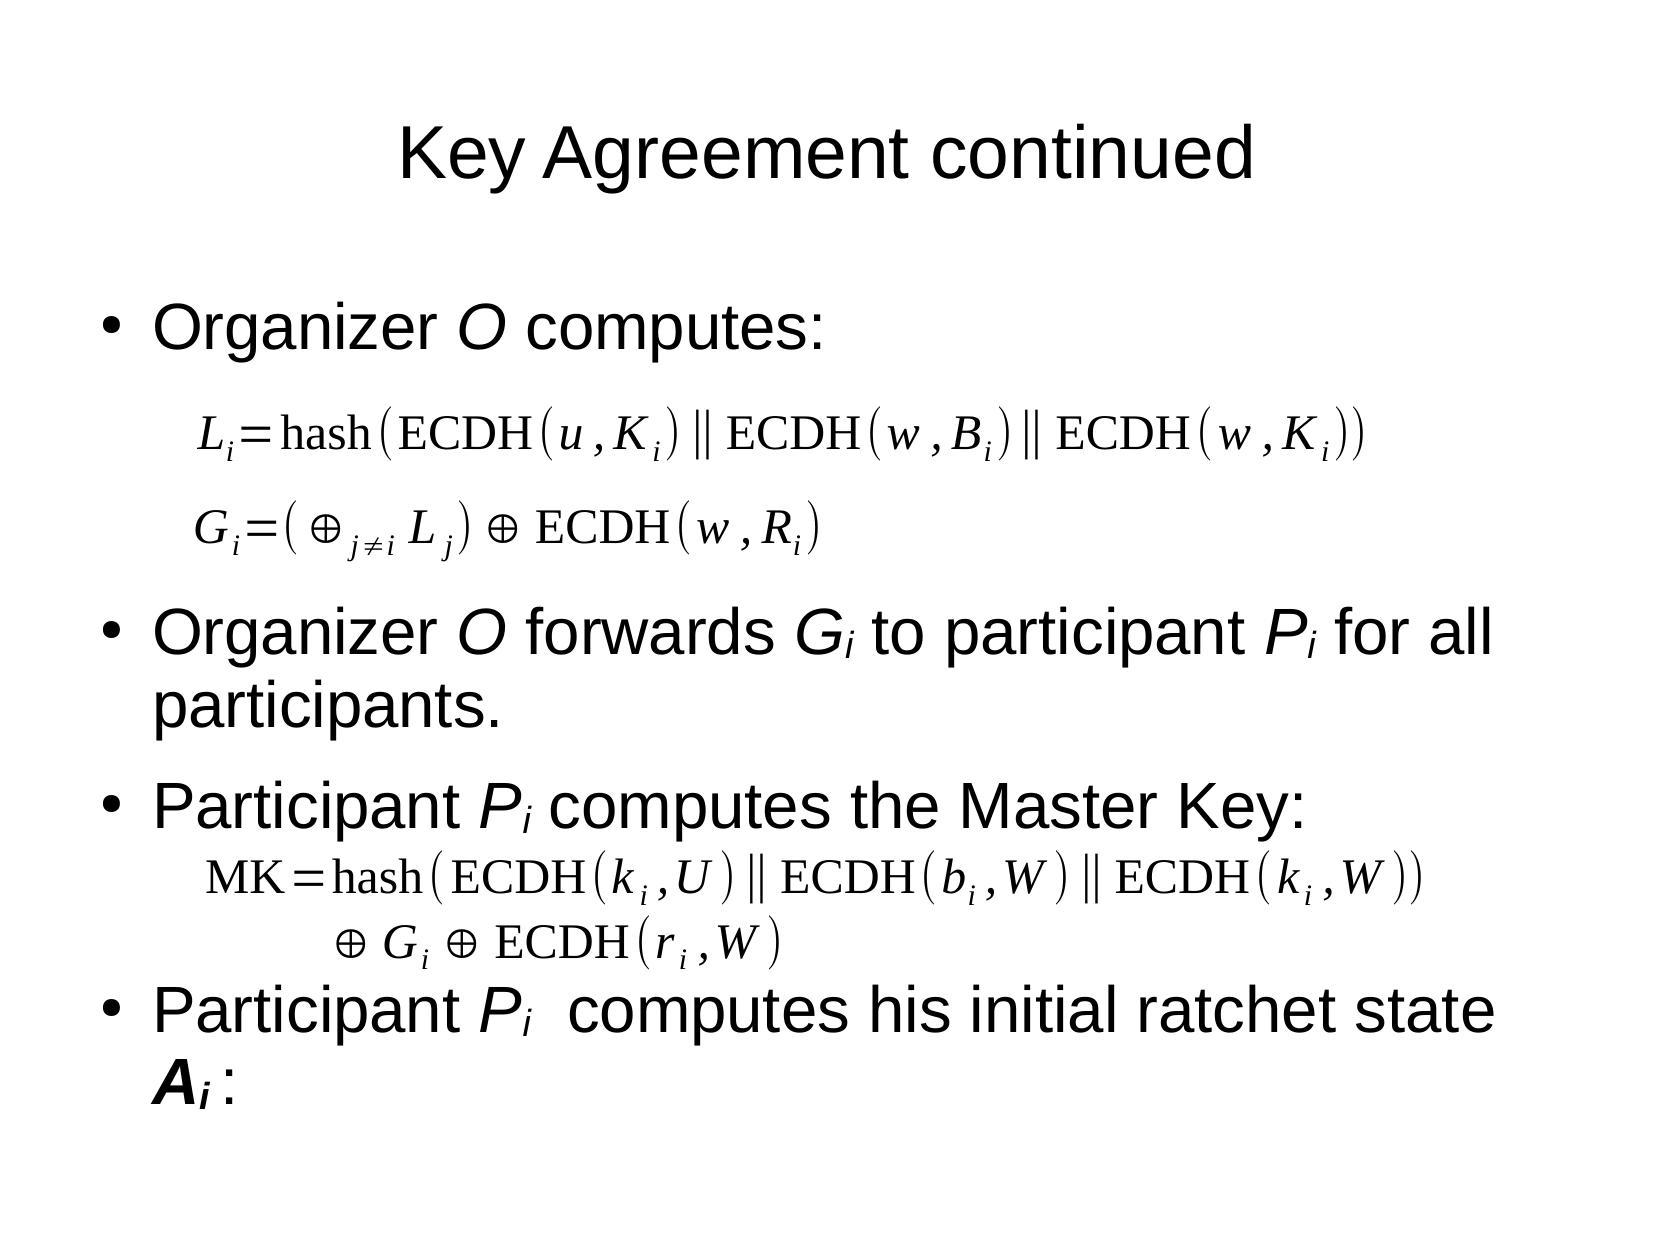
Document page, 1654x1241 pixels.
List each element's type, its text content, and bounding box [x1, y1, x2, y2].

chart [186, 403, 1374, 468]
title Key Agreement continued [82, 49, 1571, 257]
list Organizer O computes: Organizer O forwards Gi to participant Pi for all participants. Participant Pi computes the Master Key: Participant Pi computes his initial ratchet state Ai : [82, 290, 1571, 1125]
chart [186, 497, 829, 562]
chart [197, 847, 1432, 977]
